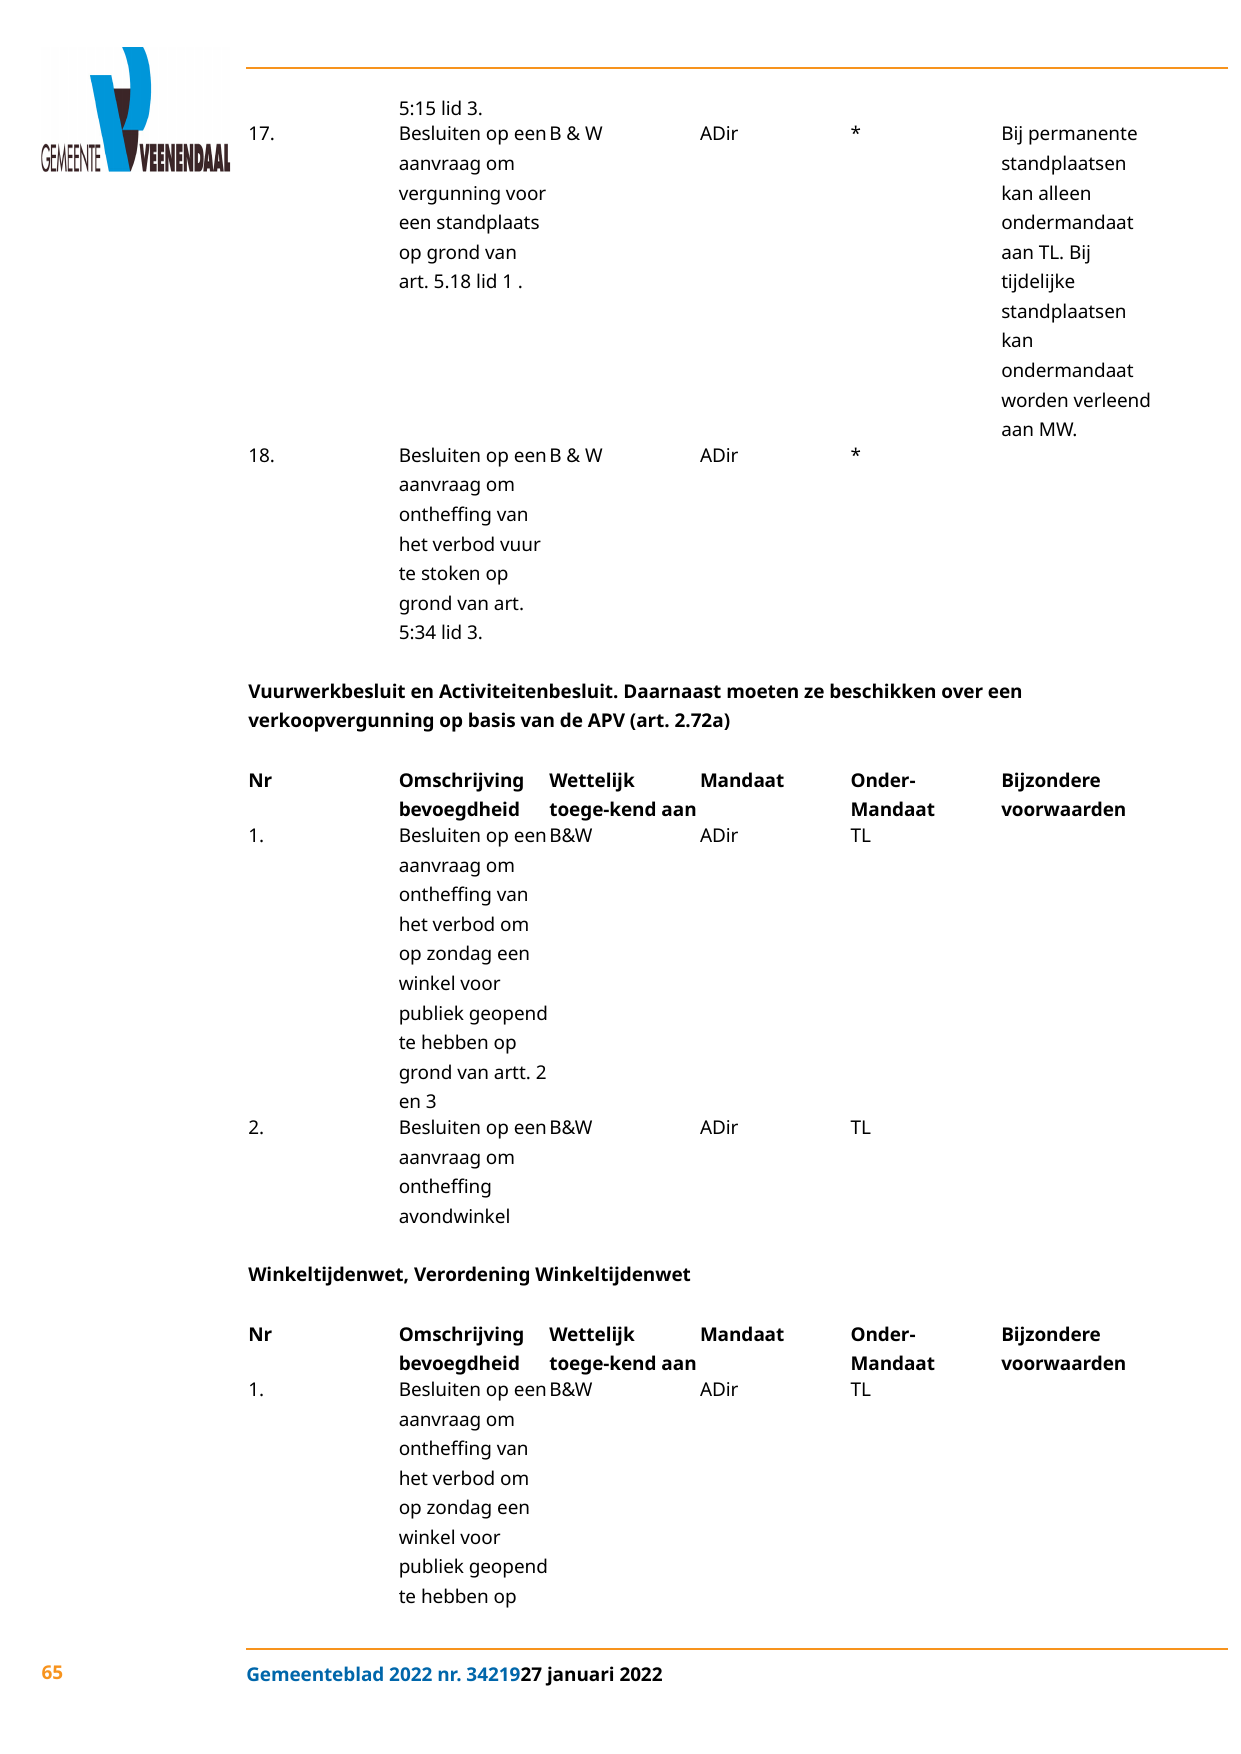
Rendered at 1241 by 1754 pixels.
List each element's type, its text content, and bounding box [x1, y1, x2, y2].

picture [123, 47, 231, 172]
table_cell ADir [700, 121, 850, 442]
table_cell ADir [700, 1114, 850, 1229]
table_cell ADir [700, 1376, 850, 1609]
table_header Nr [248, 1321, 398, 1376]
table_cell [1001, 1114, 1152, 1229]
table_cell Besluiten op een aanvraag om vergunning voor een standplaats op grond van art. 5.18 lid 1 . [399, 121, 549, 442]
table_cell 1. [248, 1376, 398, 1609]
table_cell ADir [700, 442, 850, 645]
table_header Onder- Mandaat [850, 1321, 1001, 1376]
table_header Nr [248, 767, 398, 822]
table_header Mandaat [700, 1321, 850, 1376]
table_header Omschrijving bevoegdheid [399, 1321, 549, 1376]
table_cell 18. [248, 442, 398, 645]
table_cell Bij permanente standplaatsen kan alleen ondermandaat aan TL. Bij tijdelijke standplaatsen kan ondermandaat worden verleend aan MW. [1001, 121, 1152, 442]
table_cell B&W [549, 1114, 700, 1229]
table_cell TL [850, 1114, 1001, 1229]
table_cell * [850, 442, 1001, 645]
text Vuurwerkbesluit en Activiteitenbesluit. Daarnaast moeten ze beschikken over een verkoopvergunning op basis van de APV (art. 2.72a) [248, 678, 1152, 733]
table_cell Besluiten op een aanvraag om ontheffing avondwinkel [399, 1114, 549, 1229]
table_cell * [850, 121, 1001, 442]
table_header Bijzondere voorwaarden [1001, 1321, 1152, 1376]
table_header Omschrijving bevoegdheid [399, 767, 549, 822]
table_header Mandaat [700, 767, 850, 822]
table_cell ADir [700, 822, 850, 1114]
table_cell [1001, 442, 1152, 645]
table_cell B & W [549, 442, 700, 645]
table_cell B&W [549, 822, 700, 1114]
text Winkeltijdenwet, Verordening Winkeltijdenwet [248, 1262, 1152, 1287]
table_cell 2. [248, 1114, 398, 1229]
table_cell TL [850, 822, 1001, 1114]
table_header Bijzondere voorwaarden [1001, 767, 1152, 822]
table_cell 5:15 lid 3. [399, 95, 549, 121]
table_cell [1001, 822, 1152, 1114]
table_cell B & W [549, 121, 700, 442]
table_header Wettelijk toege-kend aan [549, 1321, 700, 1376]
table_cell [850, 95, 1001, 121]
table_cell Besluiten op een aanvraag om ontheffing van het verbod vuur te stoken op grond van art. 5:34 lid 3. [399, 442, 549, 645]
table_cell B&W [549, 1376, 700, 1609]
table_header Wettelijk toege-kend aan [549, 767, 700, 822]
table_cell [700, 95, 850, 121]
table_cell [248, 95, 398, 121]
table_cell Besluiten op een aanvraag om ontheffing van het verbod om op zondag een winkel voor publiek geopend te hebben op grond van artt. 2 en 3 [399, 822, 549, 1114]
table_cell [549, 95, 700, 121]
table_cell 17. [248, 121, 398, 442]
table_header Onder- Mandaat [850, 767, 1001, 822]
picture [41, 47, 130, 172]
table_cell [1001, 1376, 1152, 1609]
table_cell Besluiten op een aanvraag om ontheffing van het verbod om op zondag een winkel voor publiek geopend te hebben op [399, 1376, 549, 1609]
table_cell TL [850, 1376, 1001, 1609]
table_cell 1. [248, 822, 398, 1114]
table_cell [1001, 95, 1152, 121]
